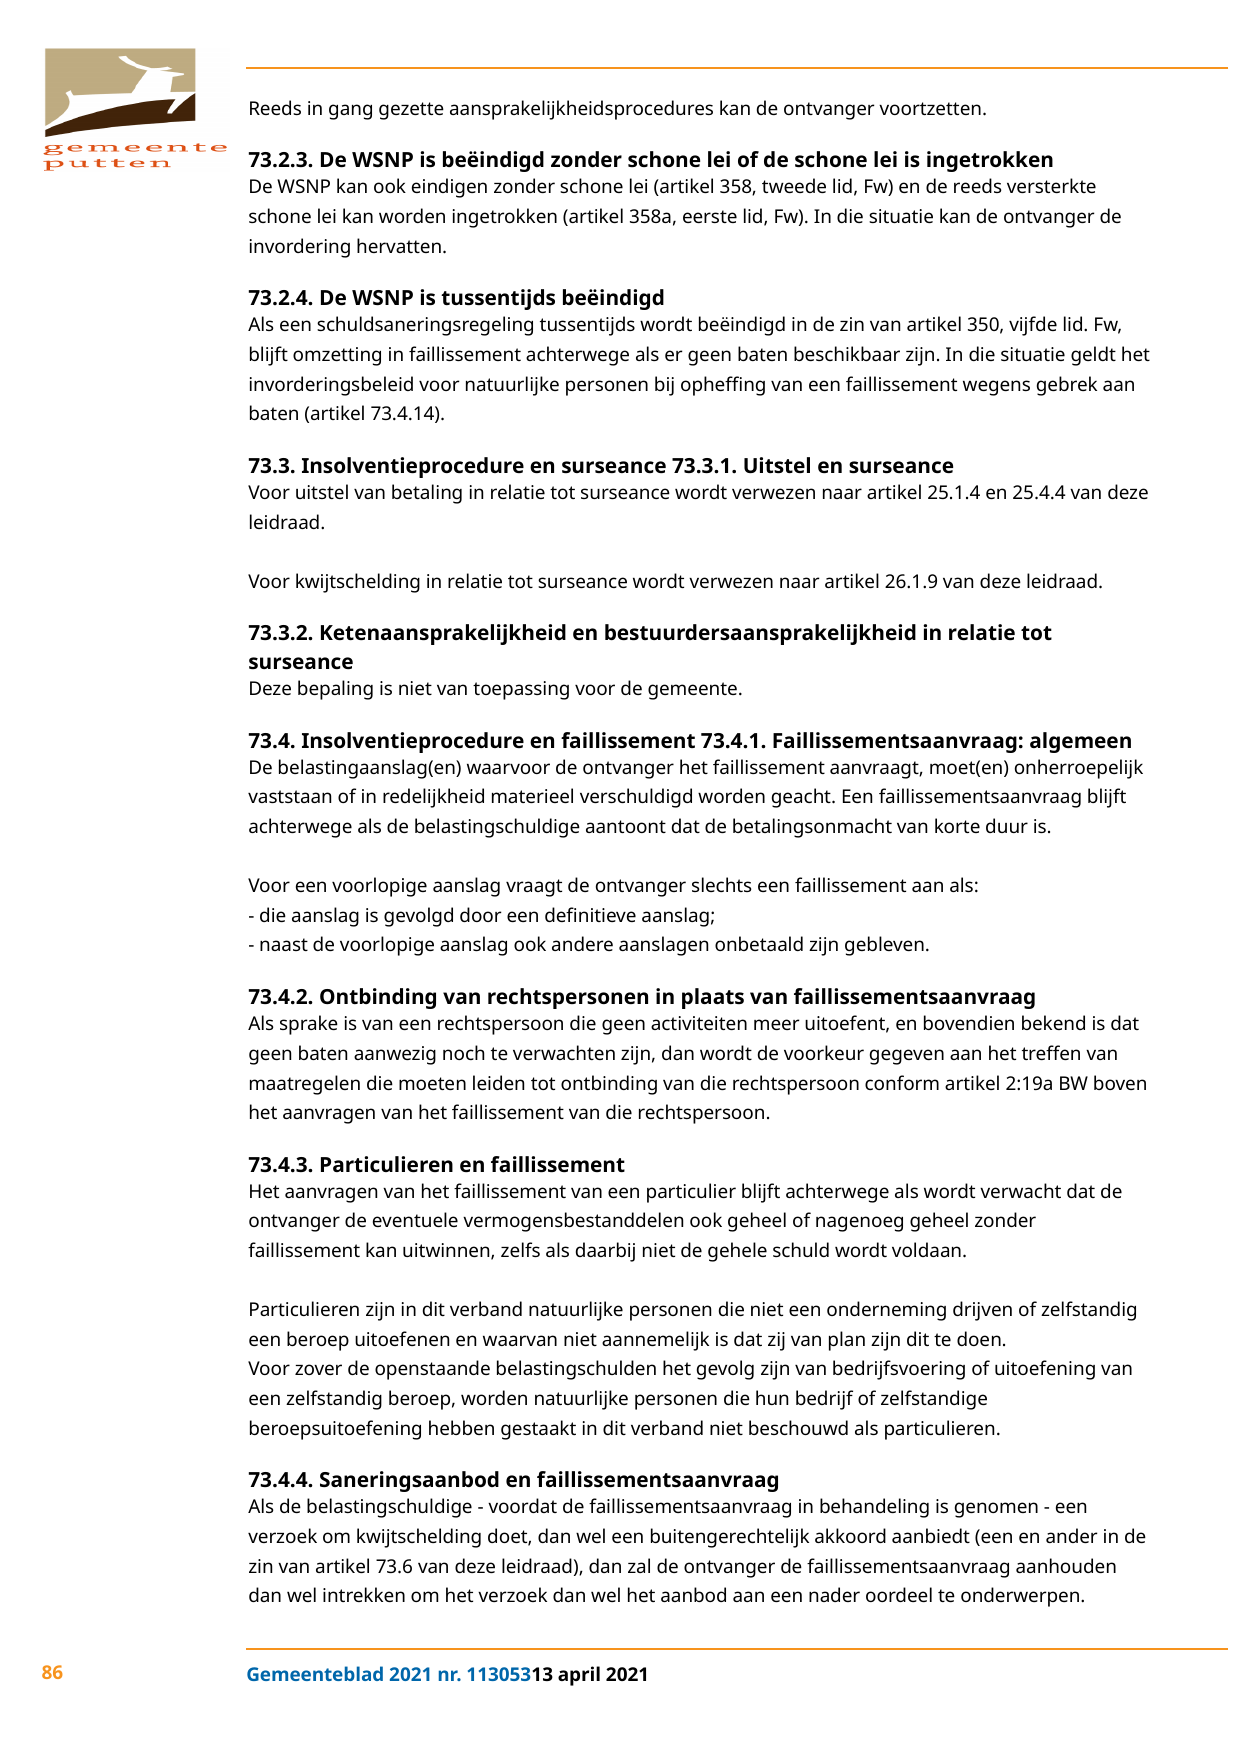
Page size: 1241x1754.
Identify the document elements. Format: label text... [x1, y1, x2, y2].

text - naast de voorlopige aanslag ook andere aanslagen onbetaald zijn gebleven. [248, 932, 1152, 957]
text Voor een voorlopige aanslag vraagt de ontvanger slechts een faillissement aan als: [248, 872, 1152, 898]
text 73.4.4. Saneringsaanbod en faillissementsaanvraag [248, 1465, 1152, 1494]
text 73.3. Insolventieprocedure en surseance 73.3.1. Uitstel en surseance [248, 451, 1152, 479]
text 73.2.4. De WSNP is tussentijds beëindigd [248, 283, 1152, 312]
text 73.2.3. De WSNP is beëindigd zonder schone lei of de schone lei is ingetrokken [248, 145, 1152, 174]
text De belastingaanslag(en) waarvoor de ontvanger het faillissement aanvraagt, moet(en) onherroepelijk vaststaan of in redelijkheid materieel verschuldigd worden geacht. Een faillissementsaanvraag blijft achterwege als de belastingschuldige aantoont dat de betalingsonmacht van korte duur is. [248, 754, 1152, 839]
text Als de belastingschuldige - voordat de faillissementsaanvraag in behandeling is genomen - een verzoek om kwijtschelding doet, dan wel een buitengerechtelijk akkoord aanbiedt (een en ander in de zin van artikel 73.6 van deze leidraad), dan zal de ontvanger de faillissementsaanvraag aanhouden dan wel intrekken om het verzoek dan wel het aanbod aan een nader oordeel te onderwerpen. [248, 1494, 1152, 1608]
text Als sprake is van een rechtspersoon die geen activiteiten meer uitoefent, en bovendien bekend is dat geen baten aanwezig noch te verwachten zijn, dan wordt de voorkeur gegeven aan het treffen van maatregelen die moeten leiden tot ontbinding van die rechtspersoon conform artikel 2:19a BW boven het aanvragen van het faillissement van die rechtspersoon. [248, 1011, 1152, 1125]
text Voor uitstel van betaling in relatie tot surseance wordt verwezen naar artikel 25.1.4 en 25.4.4 van deze leidraad. [248, 479, 1152, 534]
text Het aanvragen van het faillissement van een particulier blijft achterwege als wordt verwacht dat de ontvanger de eventuele vermogensbestanddelen ook geheel of nagenoeg geheel zonder faillissement kan uitwinnen, zelfs als daarbij niet de gehele schuld wordt voldaan. [248, 1178, 1152, 1263]
text 73.4.2. Ontbinding van rechtspersonen in plaats van faillissementsaanvraag [248, 982, 1152, 1011]
picture [41, 47, 231, 172]
text Particulieren zijn in dit verband natuurlijke personen die niet een onderneming drijven of zelfstandig een beroep uitoefenen en waarvan niet aannemelijk is dat zij van plan zijn dit te doen. [248, 1296, 1152, 1352]
text Voor zover de openstaande belastingschulden het gevolg zijn van bedrijfsvoering of uitoefening van een zelfstandig beroep, worden natuurlijke personen die hun bedrijf of zelfstandige beroepsuitoefening hebben gestaakt in dit verband niet beschouwd als particulieren. [248, 1356, 1152, 1441]
text 73.4.3. Particulieren en faillissement [248, 1150, 1152, 1178]
text Deze bepaling is niet van toepassing voor de gemeente. [248, 675, 1152, 701]
text 73.3.2. Ketenaansprakelijkheid en bestuurdersaansprakelijkheid in relatie tot surseance [248, 618, 1152, 675]
text Voor kwijtschelding in relatie tot surseance wordt verwezen naar artikel 26.1.9 van deze leidraad. [248, 568, 1152, 594]
text - die aanslag is gevolgd door een definitieve aanslag; [248, 902, 1152, 928]
text 73.4. Insolventieprocedure en faillissement 73.4.1. Faillissementsaanvraag: algemeen [248, 726, 1152, 754]
text Als een schuldsaneringsregeling tussentijds wordt beëindigd in de zin van artikel 350, vijfde lid. Fw, blijft omzetting in faillissement achterwege als er geen baten beschikbaar zijn. In die situatie geldt het invorderingsbeleid voor natuurlijke personen bij opheffing van een faillissement wegens gebrek aan baten (artikel 73.4.14). [248, 312, 1152, 426]
text Reeds in gang gezette aansprakelijkheidsprocedures kan de ontvanger voortzetten. [248, 95, 1152, 121]
text De WSNP kan ook eindigen zonder schone lei (artikel 358, tweede lid, Fw) en de reeds versterkte schone lei kan worden ingetrokken (artikel 358a, eerste lid, Fw). In die situatie kan de ontvanger de invordering hervatten. [248, 174, 1152, 258]
